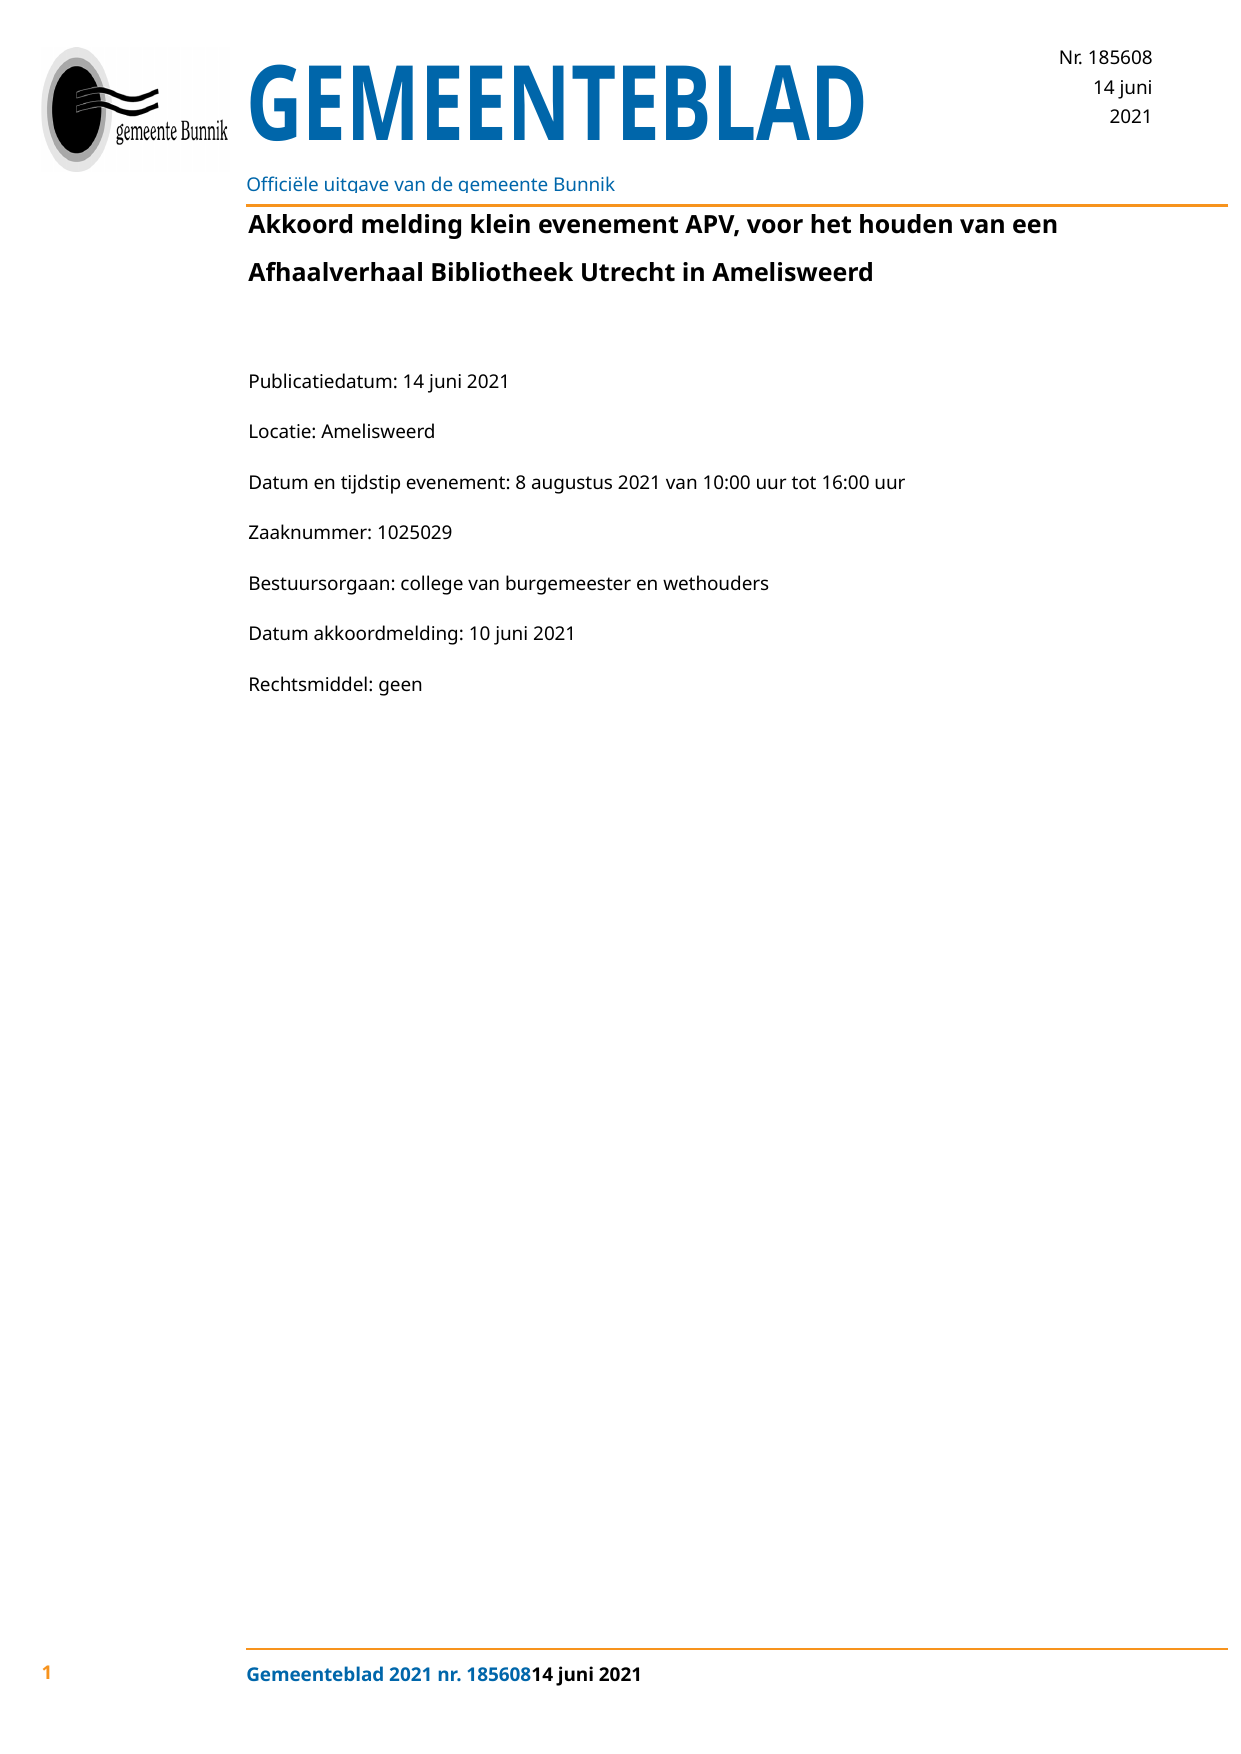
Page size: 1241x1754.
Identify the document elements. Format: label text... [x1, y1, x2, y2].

text Bestuursorgaan: college van burgemeester en wethouders [248, 570, 1152, 596]
text Zaaknummer: 1025029 [248, 519, 1152, 545]
text Publicatiedatum: 14 juni 2021 [248, 368, 1152, 394]
text Rechtsmiddel: geen [248, 671, 1152, 697]
text Datum en tijdstip evenement: 8 augustus 2021 van 10:00 uur tot 16:00 uur [248, 469, 1152, 495]
text Locatie: Amelisweerd [248, 419, 1152, 444]
text Akkoord melding klein evenement APV, voor het houden van een Afhaalverhaal Bibliotheek Utrecht in Amelisweerd [248, 207, 1152, 288]
picture [41, 47, 231, 172]
text Datum akkoordmelding: 10 juni 2021 [248, 620, 1152, 646]
